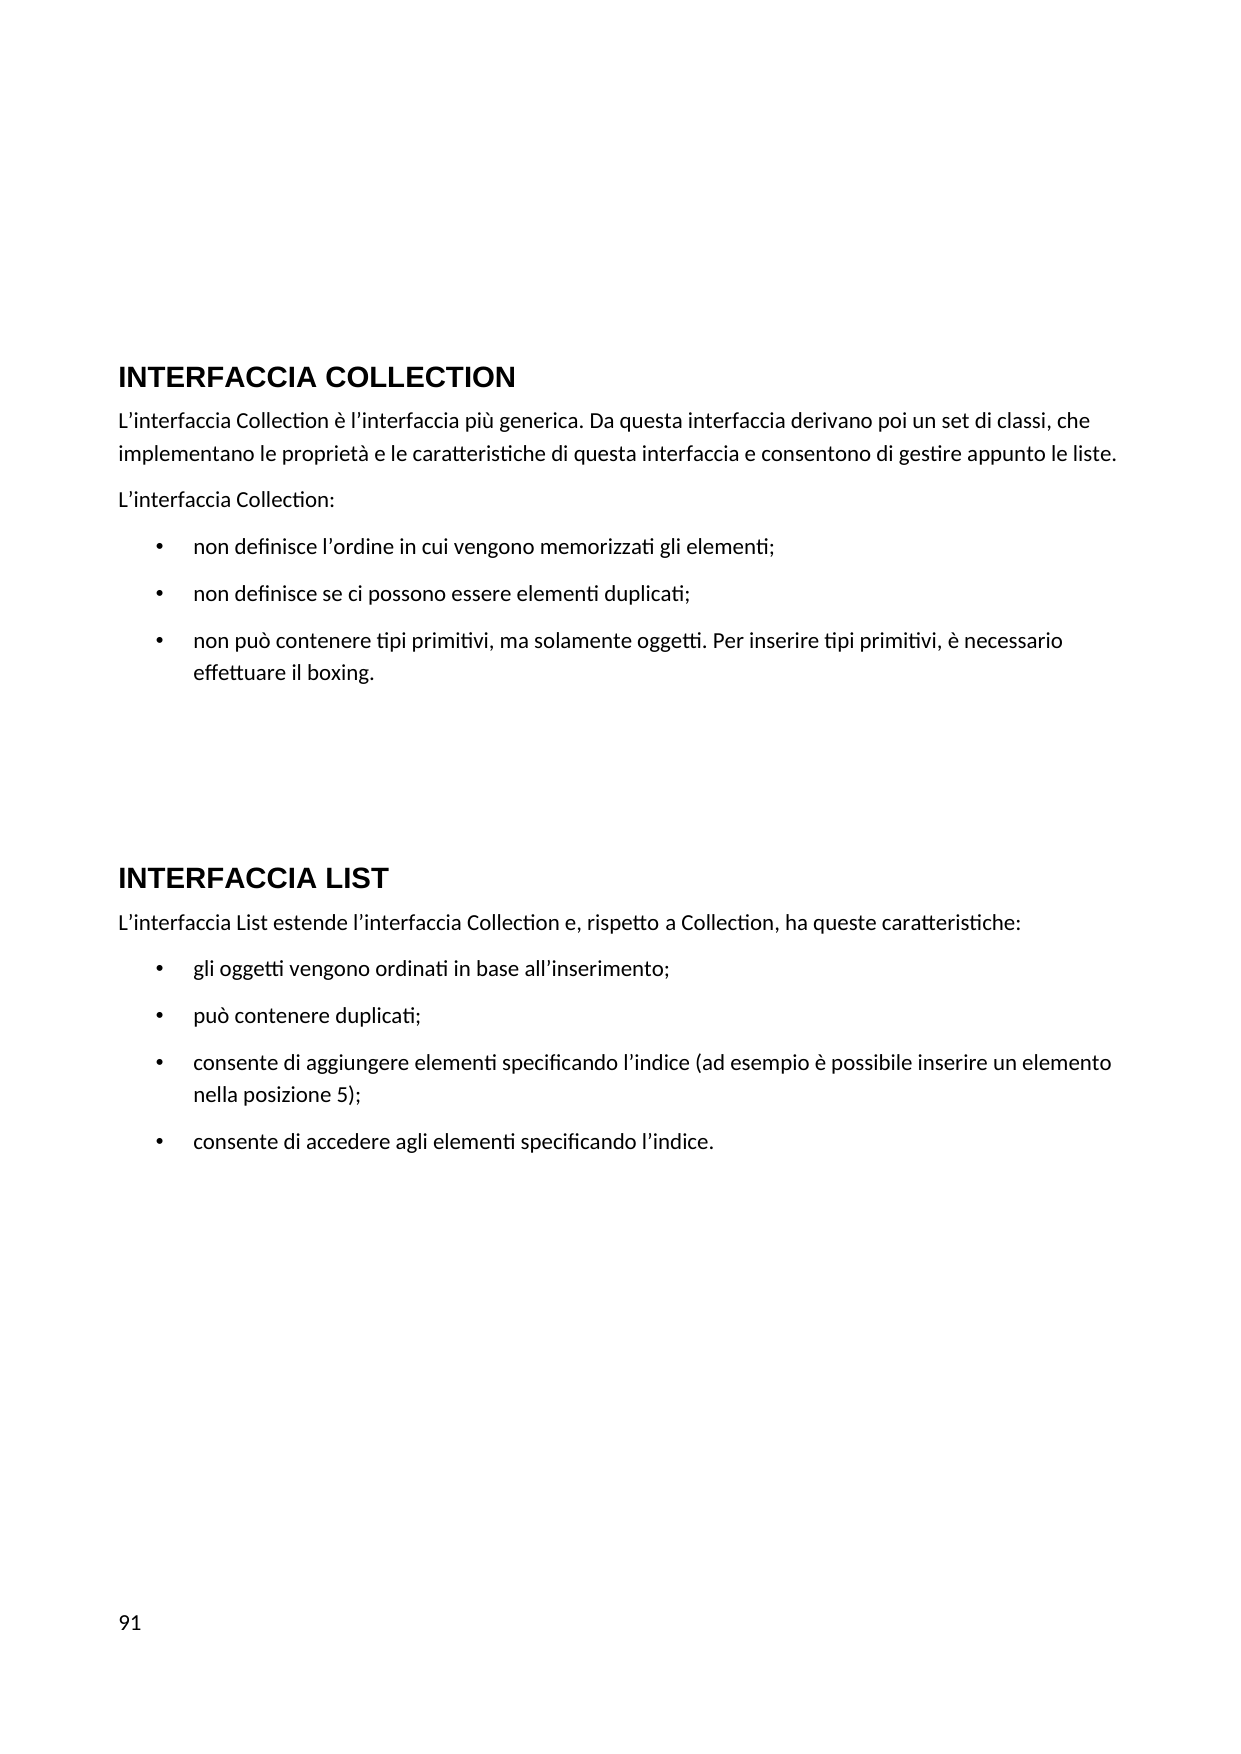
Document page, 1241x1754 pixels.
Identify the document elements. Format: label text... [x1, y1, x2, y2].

list può contenere duplicati; [156, 1001, 1122, 1029]
subtitle INTERFACCIA LIST [118, 861, 1122, 895]
list consente di aggiungere elementi specificando l’indice (ad esempio è possibile inserire un elemento nella posizione 5); [156, 1048, 1122, 1108]
text L’interfaccia Collection è l’interfaccia più generica. Da questa interfaccia derivano poi un set di classi, che implementano le proprietà e le caratteristiche di questa interfaccia e consentono di gestire appunto le liste. [118, 406, 1122, 467]
subtitle INTERFACCIA COLLECTION [118, 360, 1122, 394]
text L’interfaccia List estende l’interfaccia Collection e, rispetto a Collection, ha queste caratteristiche: [118, 908, 1122, 936]
list non definisce se ci possono essere elementi duplicati; [156, 579, 1122, 607]
list non può contenere tipi primitivi, ma solamente oggetti. Per inserire tipi primitivi, è necessario effettuare il boxing. [156, 626, 1122, 686]
list consente di accedere agli elementi specificando l’indice. [156, 1127, 1122, 1155]
list gli oggetti vengono ordinati in base all’inserimento; [156, 954, 1122, 982]
text L’interfaccia Collection: [118, 485, 1122, 513]
list non definisce l’ordine in cui vengono memorizzati gli elementi; [156, 532, 1122, 560]
